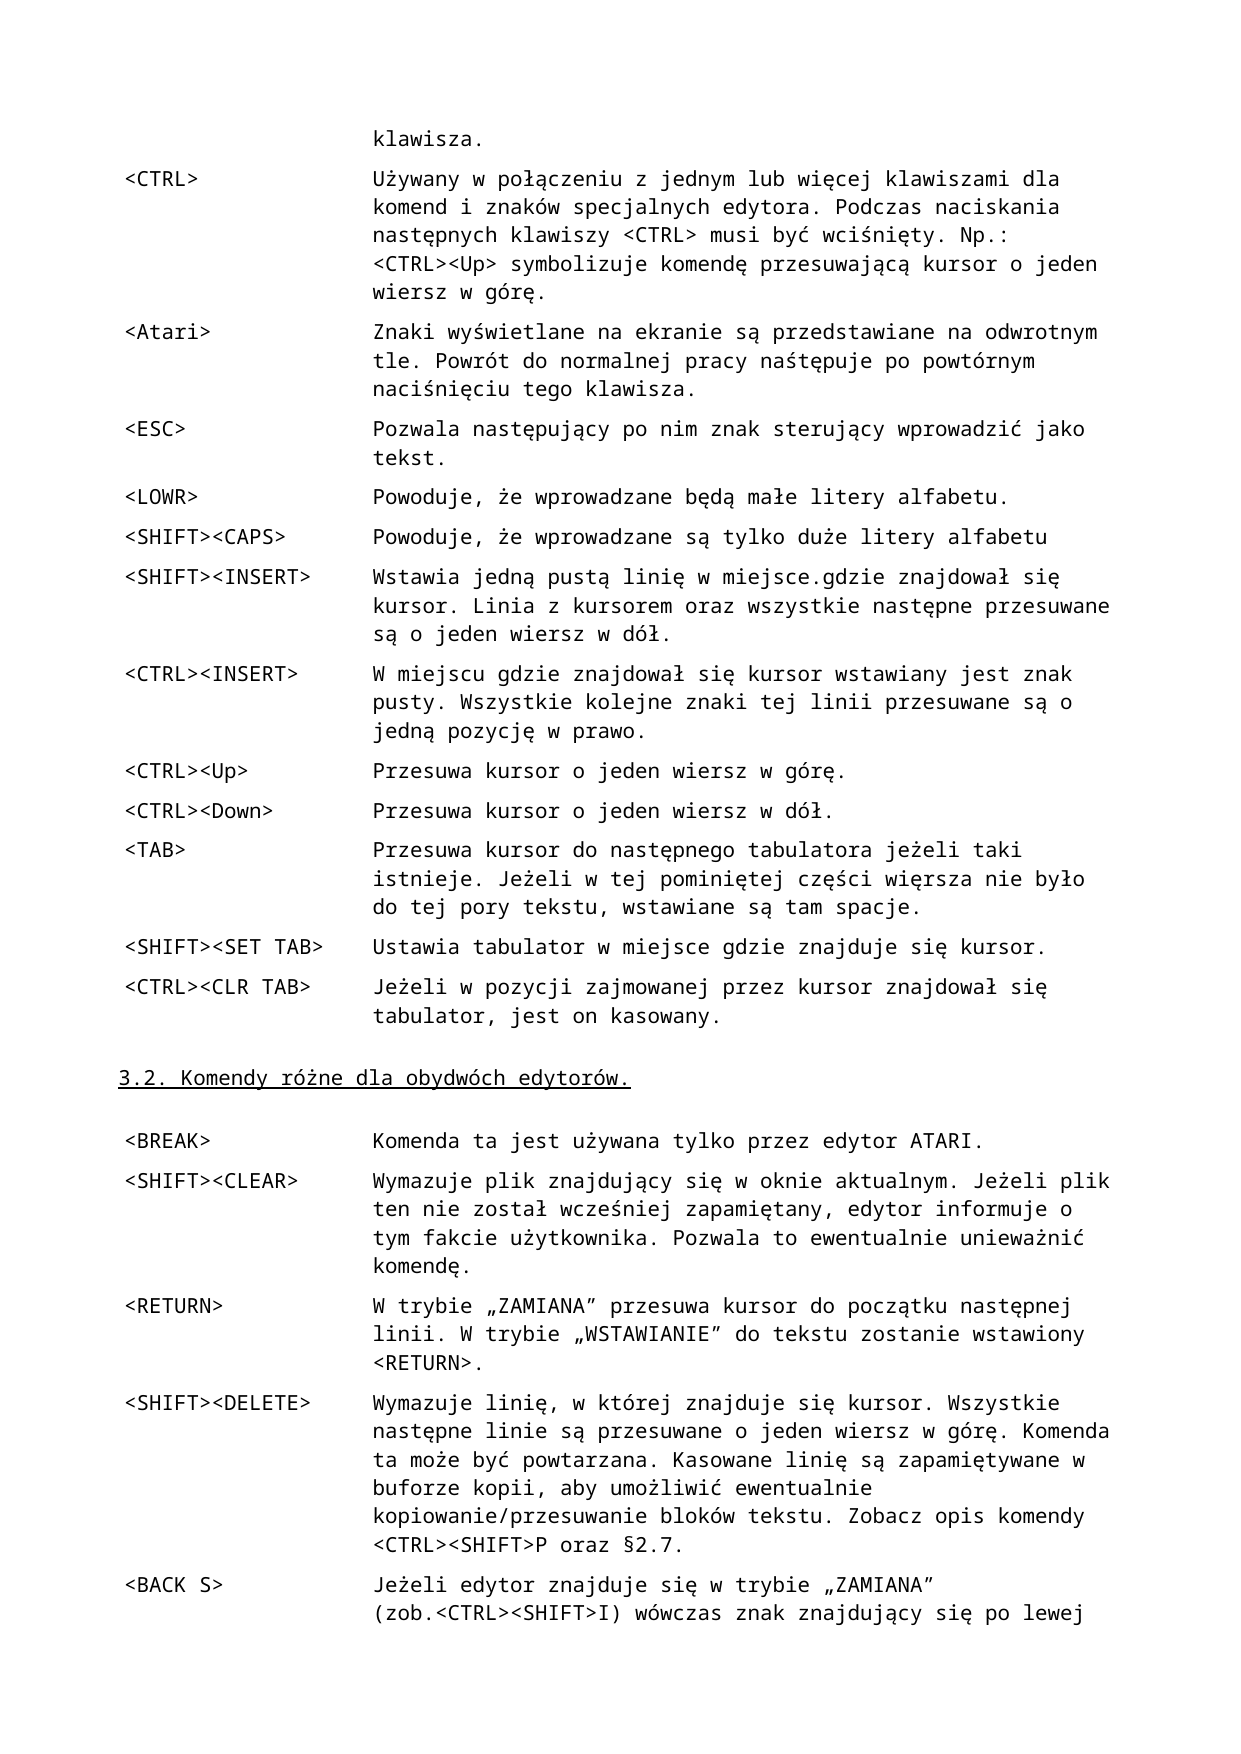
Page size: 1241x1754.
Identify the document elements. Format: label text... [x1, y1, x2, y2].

table_cell <CTRL><Up> [118, 750, 367, 790]
table_cell <Atari> [118, 312, 367, 408]
table_cell <RETURN> [118, 1285, 367, 1382]
table_cell Przesuwa kursor o jeden wiersz w górę. [367, 750, 1123, 790]
table_cell Przesuwa kursor do następnego tabulatora jeżeli taki istnieje. Jeżeli w tej pominiętej części więrsza nie było do tej pory tekstu, wstawiane są tam spacje. [367, 830, 1123, 927]
table_cell Wymazuje linię, w której znajduje się kursor. Wszystkie następne linie są przesuwane o jeden wiersz w górę. Komenda ta może być powtarzana. Kasowane linię są zapamiętywane w buforze kopii, aby umożliwić ewentualnie kopiowanie/przesuwanie bloków tekstu. Zobacz opis komendy <CTRL><SHIFT>P oraz §2.7. [367, 1382, 1123, 1564]
table_cell W trybie „ZAMIANA” przesuwa kursor do początku następnej linii. W trybie „WSTAWIANIE” do tekstu zostanie wstawiony <RETURN>. [367, 1285, 1123, 1382]
table_cell <LOWR> [118, 477, 367, 517]
table_cell W miejscu gdzie znajdował się kursor wstawiany jest znak pusty. Wszystkie kolejne znaki tej linii przesuwane są o jedną pozycję w prawo. [367, 653, 1123, 750]
table_cell <CTRL><INSERT> [118, 653, 367, 750]
table_header <BREAK> [118, 1120, 367, 1160]
table_cell Jeżeli edytor znajduje się w trybie „ZAMIANA” (zob.<CTRL><SHIFT>I) wówczas znak znajdujący się po lewej [367, 1564, 1123, 1632]
table_cell Powoduje, że wprowadzane będą małe litery alfabetu. [367, 477, 1123, 517]
table_cell <SHIFT><CLEAR> [118, 1160, 367, 1285]
table_cell Powoduje, że wprowadzane są tylko duże litery alfabetu [367, 517, 1123, 557]
table_cell Przesuwa kursor o jeden wiersz w dół. [367, 790, 1123, 830]
table_cell Pozwala następujący po nim znak sterujący wprowadzić jako tekst. [367, 409, 1123, 477]
table_cell <SHIFT><CAPS> [118, 517, 367, 557]
table_cell <SHIFT><INSERT> [118, 557, 367, 653]
table_cell <SHIFT><DELETE> [118, 1382, 367, 1564]
table_cell Wstawia jedną pustą linię w miejsce.gdzie znajdował się kursor. Linia z kursorem oraz wszystkie następne przesuwane są o jeden wiersz w dół. [367, 557, 1123, 653]
table_header klawisza. [367, 118, 1123, 158]
table_cell <BACK S> [118, 1564, 367, 1632]
table_header Komenda ta jest używana tylko przez edytor ATARI. [367, 1120, 1123, 1160]
table_cell <SHIFT><SET TAB> [118, 927, 367, 967]
table_cell <CTRL><Down> [118, 790, 367, 830]
table_cell Wymazuje plik znajdujący się w oknie aktualnym. Jeżeli plik ten nie został wcześniej zapamiętany, edytor informuje o tym fakcie użytkownika. Pozwala to ewentualnie unieważnić komendę. [367, 1160, 1123, 1285]
table_cell <ESC> [118, 409, 367, 477]
table_cell Znaki wyświetlane na ekranie są przedstawiane na odwrotnym tle. Powrót do normalnej pracy naśtępuje po powtórnym naciśnięciu tego klawisza. [367, 312, 1123, 408]
text 3.2. Komendy różne dla obydwóch edytorów. [118, 1063, 1122, 1092]
table_cell <TAB> [118, 830, 367, 927]
table_cell Jeżeli w pozycji zajmowanej przez kursor znajdował się tabulator, jest on kasowany. [367, 967, 1123, 1035]
table_header [118, 118, 367, 158]
table_cell Używany w połączeniu z jednym lub więcej klawiszami dla komend i znaków specjalnych edytora. Podczas naciskania następnych klawiszy <CTRL> musi być wciśnięty. Np.: <CTRL><Up> symbolizuje komendę przesuwającą kursor o jeden wiersz w górę. [367, 158, 1123, 312]
table_cell Ustawia tabulator w miejsce gdzie znajduje się kursor. [367, 927, 1123, 967]
table_cell <CTRL> [118, 158, 367, 312]
table_cell <CTRL><CLR TAB> [118, 967, 367, 1035]
